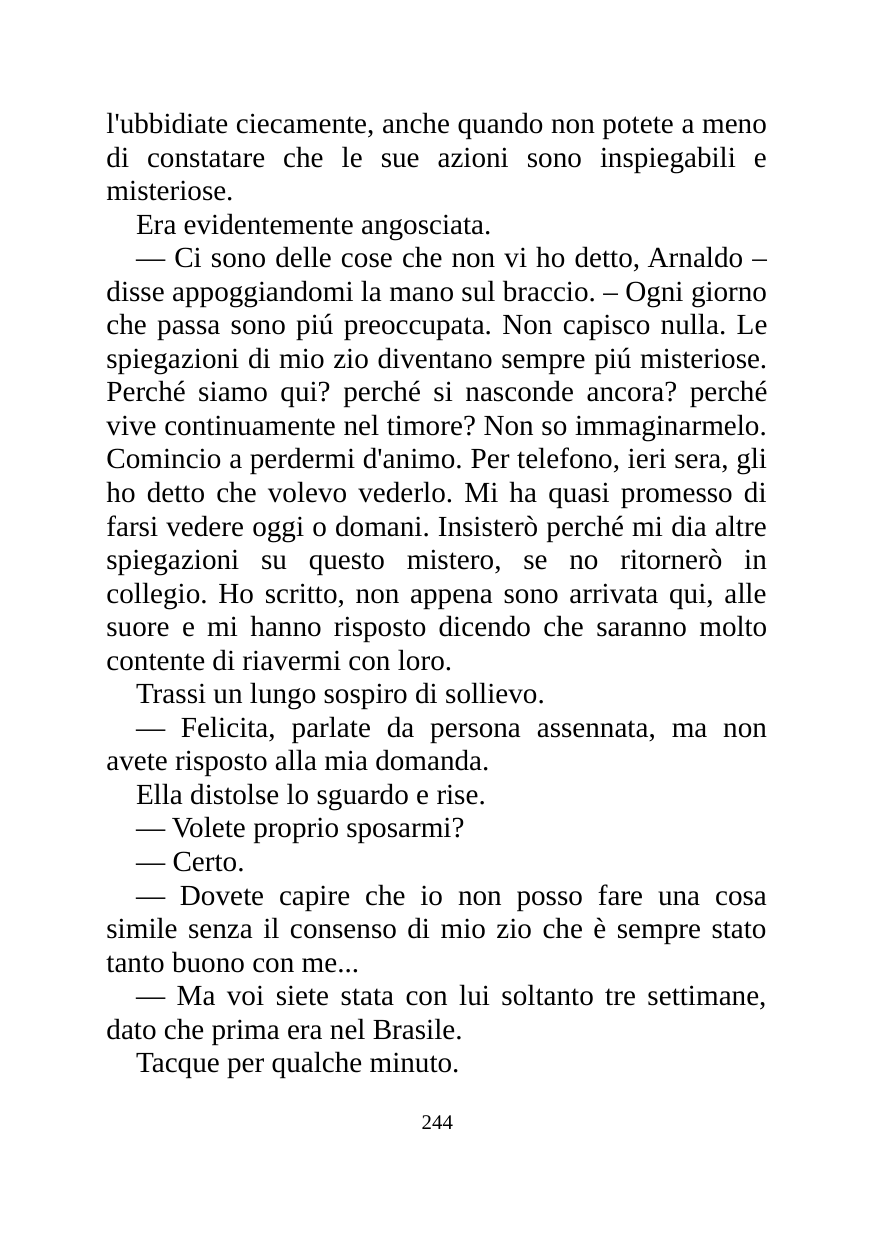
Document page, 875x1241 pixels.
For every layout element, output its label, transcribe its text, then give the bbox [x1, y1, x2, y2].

text — Volete proprio sposarmi? [106, 811, 768, 844]
text — Dovete capire che io non posso fare una cosa simile senza il consenso di mio zio che è sempre stato tanto buono con me... [106, 878, 768, 978]
text Ella distolse lo sguardo e rise. [106, 777, 768, 811]
text Era evidentemente angosciata. [106, 207, 768, 240]
text Tacque per qualche minuto. [106, 1045, 768, 1079]
text l'ubbidiate ciecamente, anche quando non potete a meno di constatare che le sue azioni sono inspiegabili e misteriose. [106, 106, 768, 207]
text — Certo. [106, 844, 768, 878]
text — Ci sono delle cose che non vi ho detto, Arnaldo – disse appoggiandomi la mano sul braccio. – Ogni giorno che passa sono piú preoccupata. Non capisco nulla. Le spiegazioni di mio zio diventano sempre piú misteriose. Perché siamo qui? perché si nasconde ancora? perché vive continuamente nel timore? Non so immaginarmelo. Comincio a perdermi d'animo. Per telefono, ieri sera, gli ho detto che volevo vederlo. Mi ha quasi promesso di farsi vedere oggi o domani. Insisterò perché mi dia altre spiegazioni su questo mistero, se no ritornerò in collegio. Ho scritto, non appena sono arrivata qui, alle suore e mi hanno risposto dicendo che saranno molto contente di riavermi con loro. [106, 240, 768, 676]
text — Felicita, parlate da persona assennata, ma non avete risposto alla mia domanda. [106, 710, 768, 777]
text Trassi un lungo sospiro di sollievo. [106, 676, 768, 710]
text — Ma voi siete stata con lui soltanto tre settimane, dato che prima era nel Brasile. [106, 978, 768, 1045]
